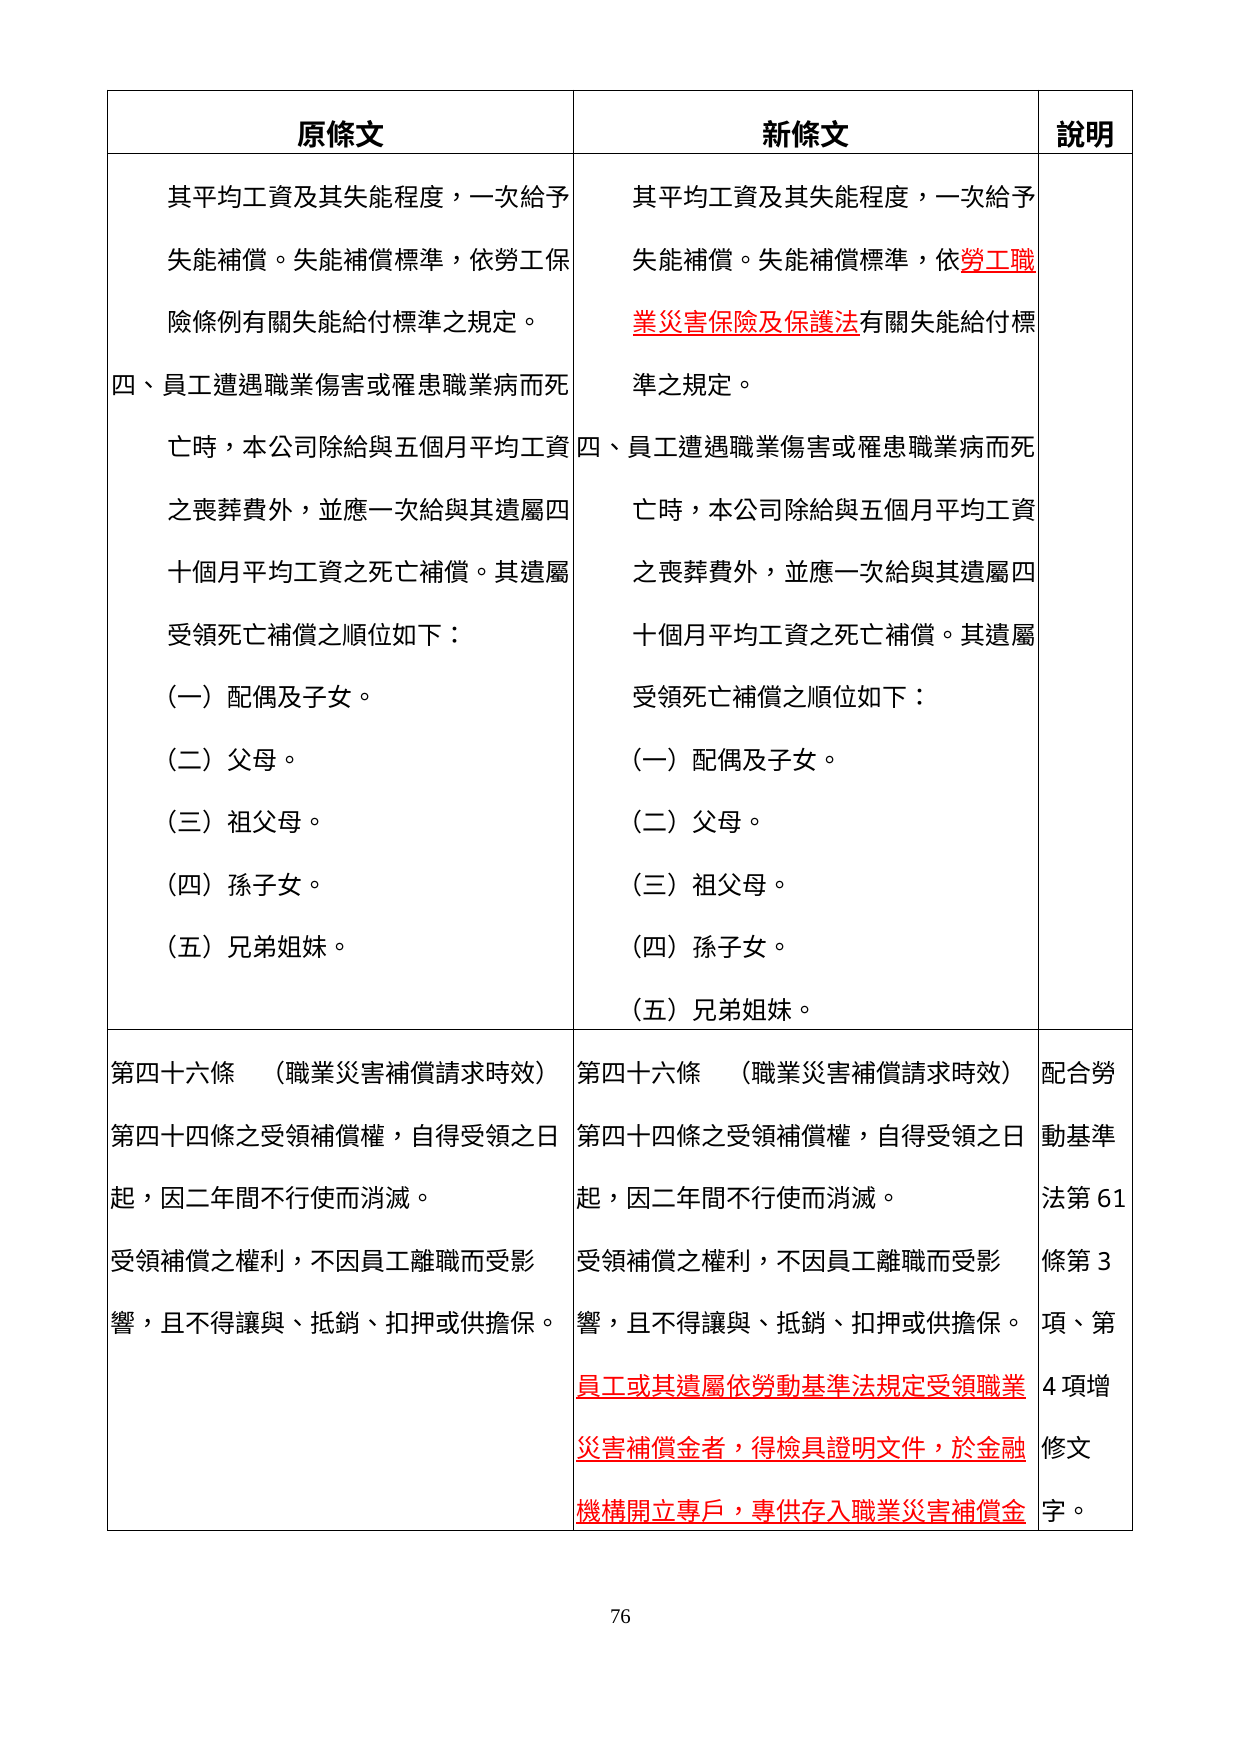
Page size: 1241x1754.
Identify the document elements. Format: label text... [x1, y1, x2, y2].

table_cell 其平均工資及其失能程度，一次給予失能補償。失能補償標準，依勞工保險條例有關失能給付標準之規定。 四、員工遭遇職業傷害或罹患職業病而死亡時，本公司除給與五個月平均工資之喪葬費外，並應一次給與其遺屬四十個月平均工資之死亡補償。其遺屬受領死亡補償之順位如下： （一）配偶及子女。 （二）父母。 （三）祖父母。 （四）孫子女。 （五）兄弟姐妹。 [108, 154, 573, 1029]
table_cell 第四十六條 （職業災害補償請求時效） 第四十四條之受領補償權，自得受領之日起，因二年間不行使而消滅。 受領補償之權利，不因員工離職而受影響，且不得讓與、抵銷、扣押或供擔保。 員工或其遺屬依勞動基準法規定受領職業災害補償金者，得檢具證明文件，於金融機構開立專戶，專供存入職業災害補償金 [574, 1030, 1038, 1530]
table_header 說明 [1039, 91, 1132, 153]
table_cell 其平均工資及其失能程度，一次給予失能補償。失能補償標準，依勞工職業災害保險及保護法有關失能給付標準之規定。 四、員工遭遇職業傷害或罹患職業病而死亡時，本公司除給與五個月平均工資之喪葬費外，並應一次給與其遺屬四十個月平均工資之死亡補償。其遺屬受領死亡補償之順位如下： （一）配偶及子女。 （二）父母。 （三）祖父母。 （四）孫子女。 （五）兄弟姐妹。 [574, 154, 1038, 1029]
table_header 新條文 [574, 91, 1038, 153]
table_cell [1039, 154, 1132, 1029]
table_cell 第四十六條 （職業災害補償請求時效） 第四十四條之受領補償權，自得受領之日起，因二年間不行使而消滅。 受領補償之權利，不因員工離職而受影響，且不得讓與、抵銷、扣押或供擔保。 [108, 1030, 573, 1530]
table_header 原條文 [108, 91, 573, 153]
table_cell 配合勞動基準法第61條第3項、第4項增修文字。 [1039, 1030, 1132, 1530]
